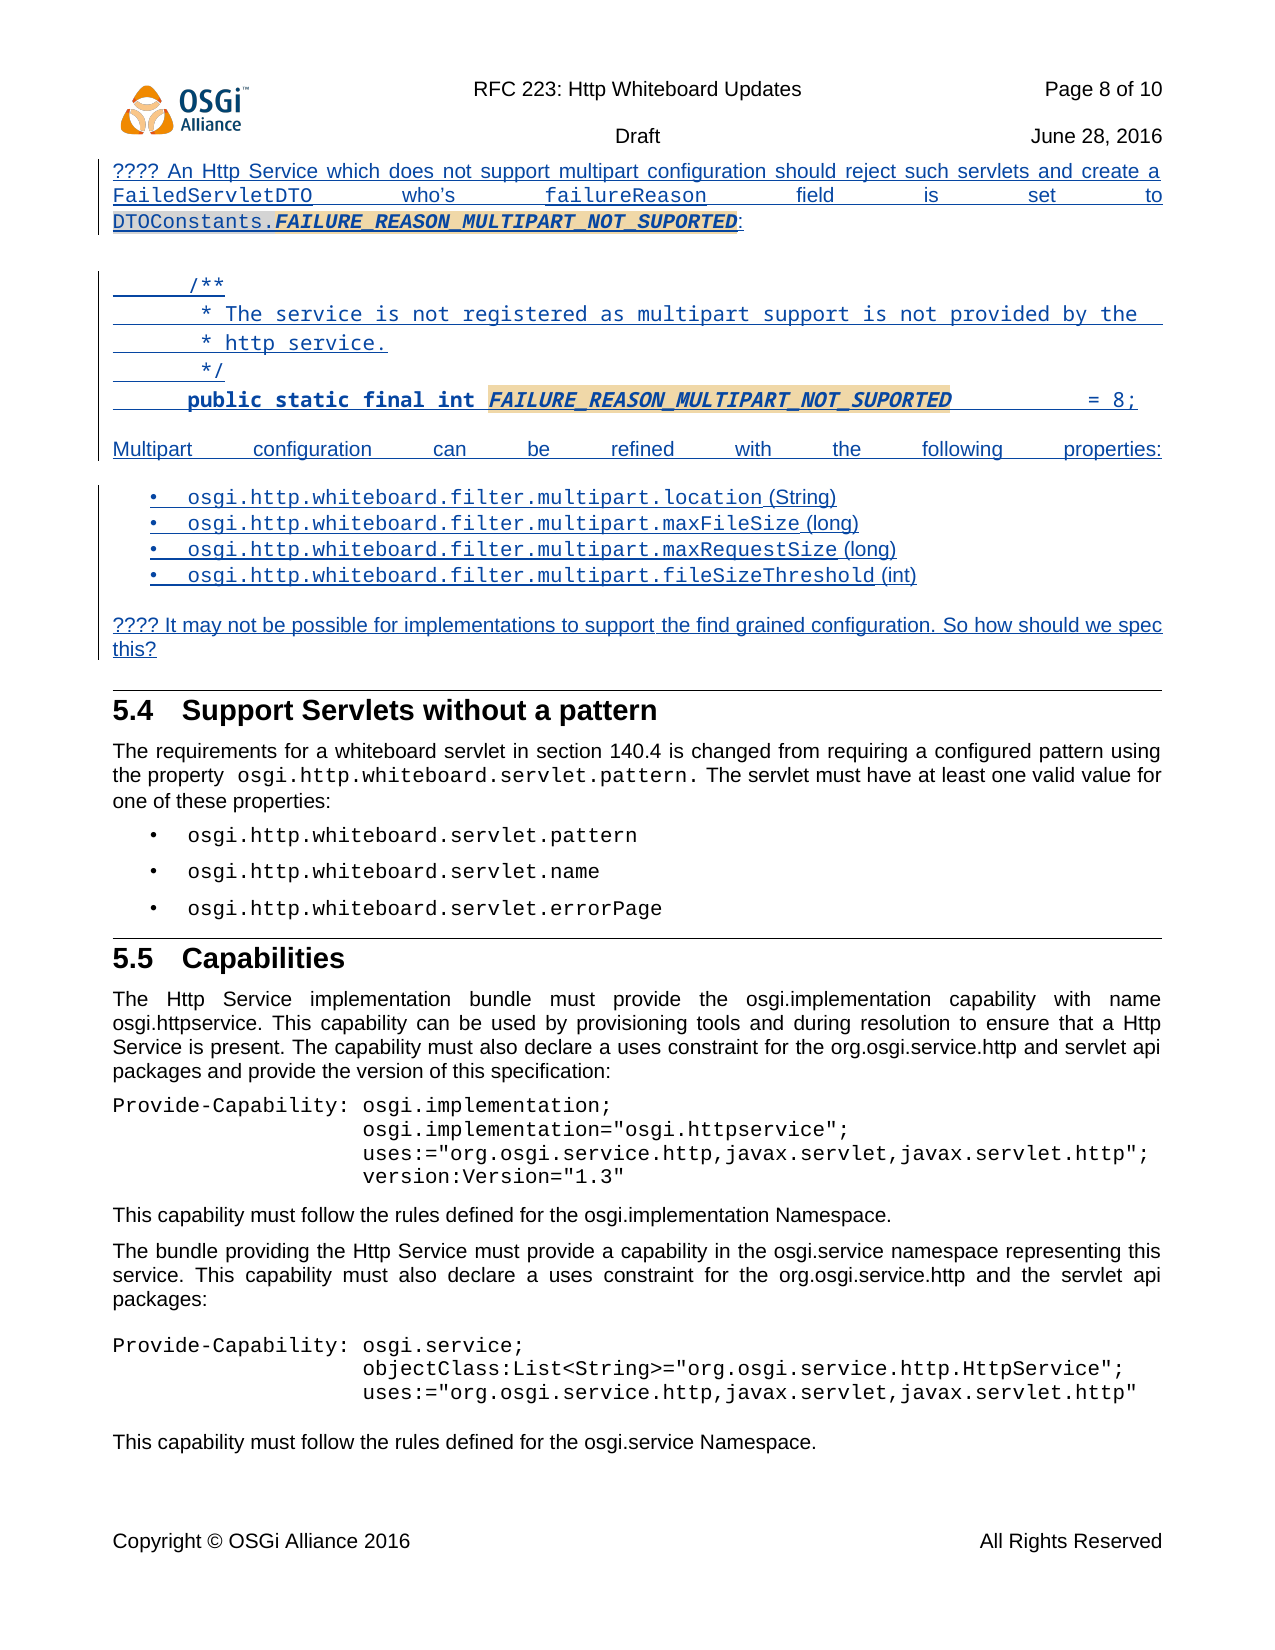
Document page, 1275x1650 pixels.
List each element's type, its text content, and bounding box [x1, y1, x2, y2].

text [112, 459, 1162, 485]
text Provide-Capability: osgi.implementation; osgi.implementation="osgi.httpservice"; uses:="org.osgi.service.http,javax.servlet,javax.servlet.http"; version:Version="1.3" [112, 1095, 1162, 1190]
text Provide-Capability: osgi.service; [112, 1335, 1162, 1358]
text public static final int FAILURE_REASON_MULTIPART_NOT_SUPORTED = 8; [112, 385, 1162, 413]
text The requirements for a whiteboard servlet in section 140.4 is changed from requiring a configured pattern using the property osgi.http.whiteboard.servlet.pattern. The servlet must have at least one valid value for one of these properties: [112, 739, 1162, 813]
text ???? An Http Service which does not support multipart configuration should reject such servlets and create a FailedServletDTO who’s failureReason field is set to [112, 159, 1162, 204]
list osgi.http.whiteboard.servlet.name [150, 861, 1162, 885]
text objectClass:List<String>="org.osgi.service.http.HttpService"; [112, 1358, 1162, 1382]
text The bundle providing the Http Service must provide a capability in the osgi.service namespace representing this service. This capability must also declare a uses constraint for the org.osgi.service.http and the servlet api packages: [112, 1239, 1162, 1311]
list osgi.http.whiteboard.servlet.errorPage [150, 897, 1162, 921]
text ???? It may not be possible for implementations to support the find grained configuration. So how should we spec [112, 612, 1162, 633]
text /** [112, 271, 1162, 299]
text */ [112, 356, 1162, 385]
subtitle Support Servlets without a pattern [112, 691, 1162, 726]
text this? [112, 634, 1162, 660]
list osgi.http.whiteboard.filter.multipart.maxRequestSize (long) [150, 537, 1162, 563]
list osgi.http.whiteboard.servlet.pattern [150, 825, 1162, 849]
list osgi.http.whiteboard.filter.multipart.maxFileSize (long) [150, 511, 1162, 537]
text * http service. [112, 328, 1162, 356]
text DTOConstants.FAILURE_REASON_MULTIPART_NOT_SUPORTED: [112, 205, 1162, 258]
subtitle Capabilities [112, 939, 1162, 974]
picture [113, 78, 257, 142]
text The Http Service implementation bundle must provide the osgi.implementation capability with name osgi.httpservice. This capability can be used by provisioning tools and during resolution to ensure that a Http Service is present. The capability must also declare a uses constraint for the org.osgi.service.http and servlet api packages and provide the version of this specification: [112, 987, 1162, 1083]
text * The service is not registered as multipart support is not provided by the [112, 299, 1162, 324]
text This capability must follow the rules defined for the osgi.service Namespace. [112, 1429, 1162, 1453]
text uses:="org.osgi.service.http,javax.servlet,javax.servlet.http" [112, 1382, 1162, 1406]
text This capability must follow the rules defined for the osgi.implementation Namespace. [112, 1202, 1162, 1226]
text Multipart configuration can be refined with the following properties: [112, 437, 1162, 458]
list osgi.http.whiteboard.filter.multipart.location (String) [150, 485, 1162, 511]
list osgi.http.whiteboard.filter.multipart.fileSizeThreshold (int) [150, 563, 1162, 588]
